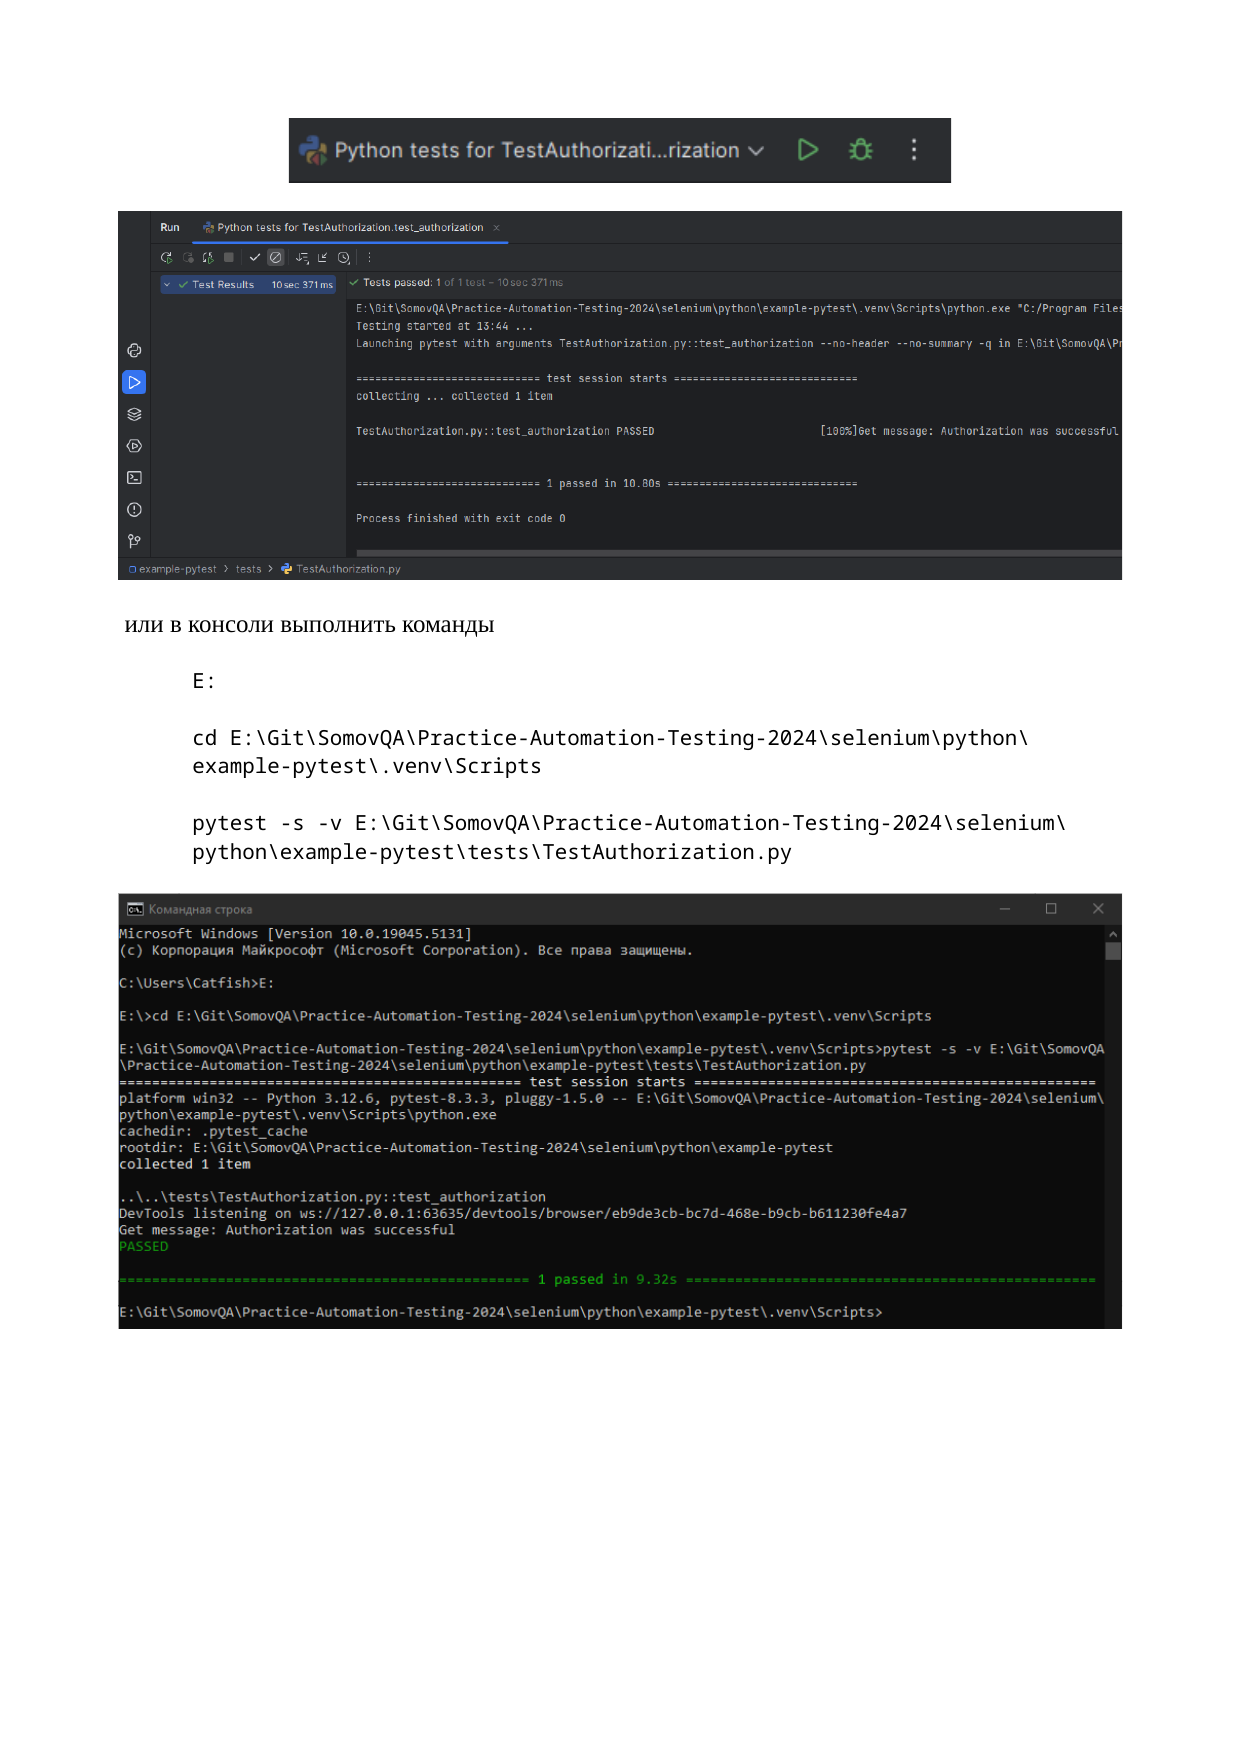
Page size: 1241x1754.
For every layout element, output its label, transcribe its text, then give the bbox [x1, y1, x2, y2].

picture [118, 893, 1123, 1329]
picture [118, 211, 1123, 580]
text или в консоли выполнить команды [118, 609, 1122, 637]
picture [288, 118, 952, 183]
text cd E:\Git\SomovQA\Practice-Automation-Testing-2024\selenium\python\example-pytest\.venv\Scripts [192, 723, 1122, 780]
text pytest -s -v E:\Git\SomovQA\Practice-Automation-Testing-2024\selenium\python\example-pytest\tests\TestAuthorization.py [192, 808, 1122, 865]
text E: [192, 666, 1122, 694]
